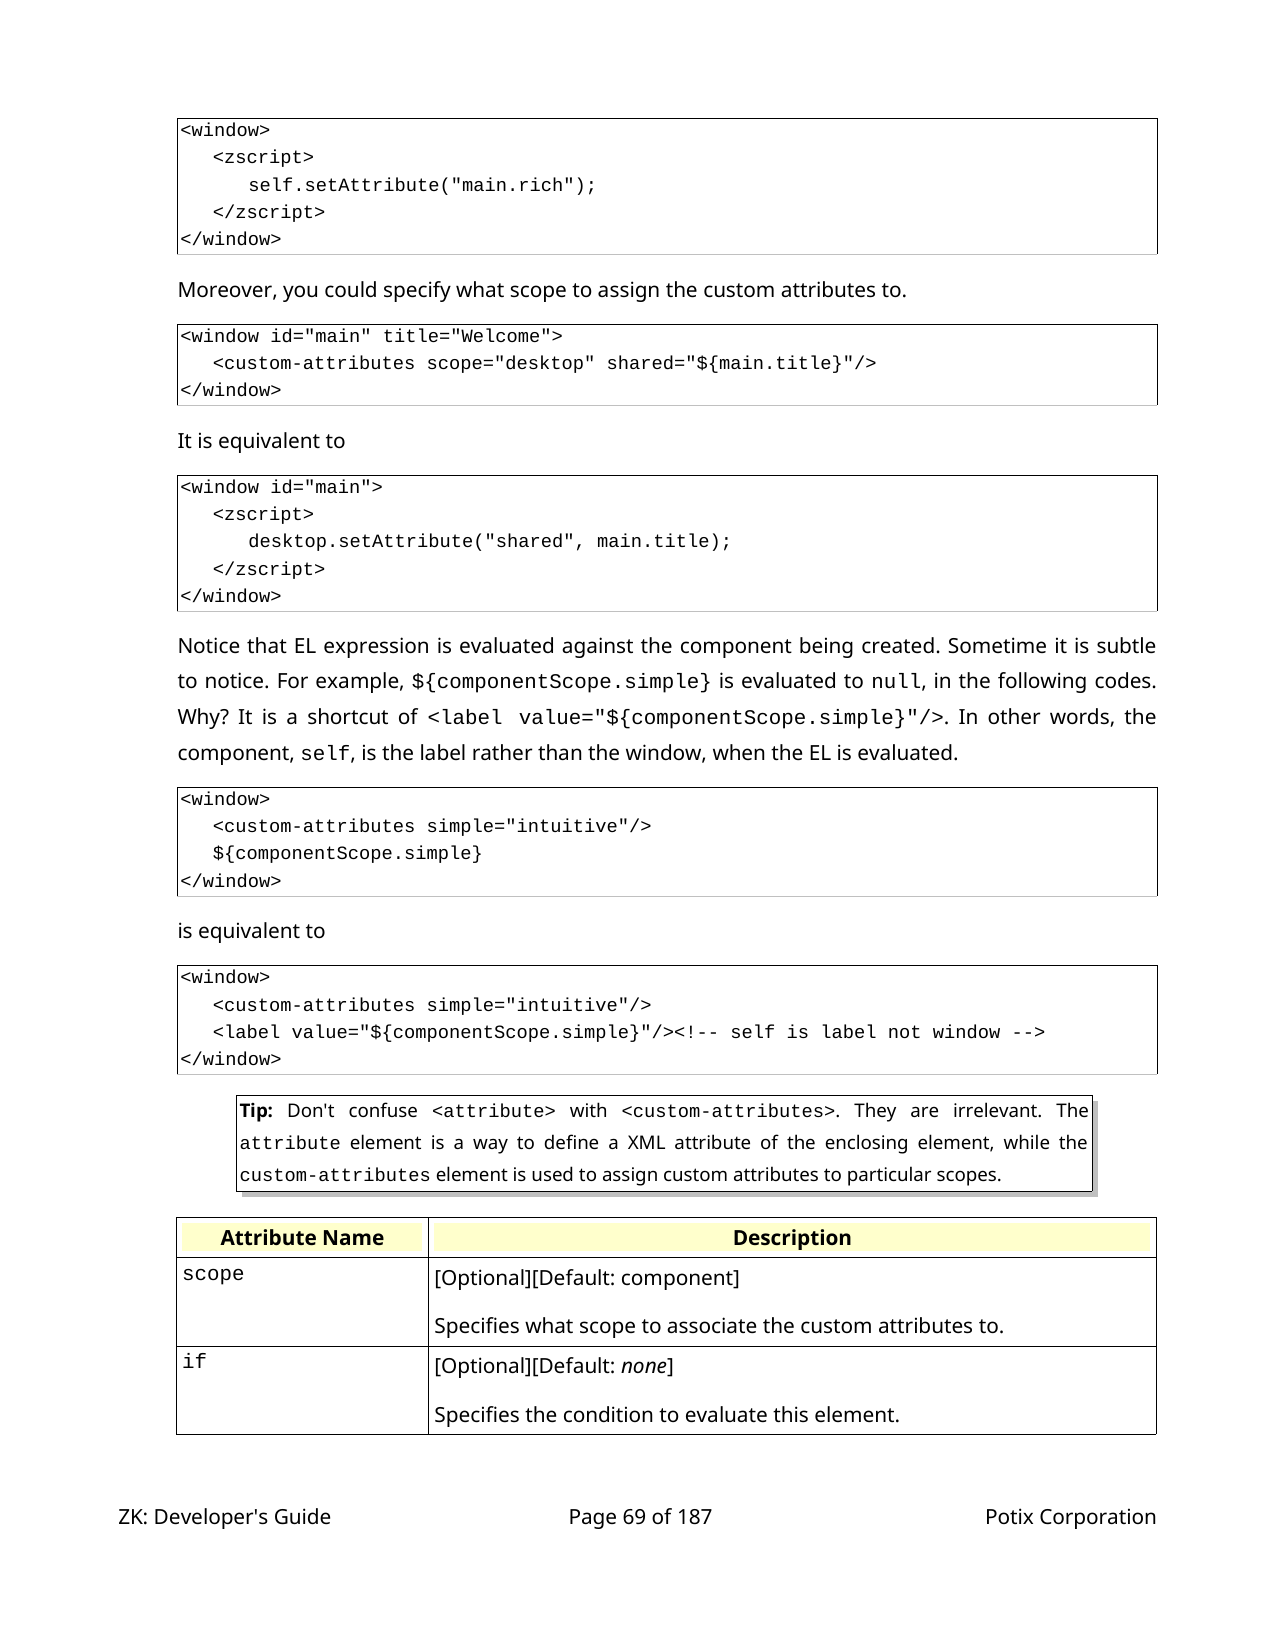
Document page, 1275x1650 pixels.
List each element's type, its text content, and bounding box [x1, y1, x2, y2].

text </window> [178, 1047, 1157, 1074]
text is equivalent to [177, 916, 1157, 944]
text <zscript> [178, 502, 1157, 526]
table_cell [Optional][Default: none] Specifies the condition to evaluate this element. [429, 1347, 1156, 1434]
table_header Description [429, 1218, 1156, 1257]
text </zscript> [178, 556, 1157, 581]
text <window> [178, 119, 1157, 142]
text <custom-attributes simple="intuitive"/> [178, 814, 1157, 838]
text <label value="${componentScope.simple}"/><!-- self is label not window --> [178, 1019, 1157, 1044]
text <window id="main" title="Welcome"> [178, 325, 1157, 348]
text </zscript> [178, 200, 1157, 224]
text ${componentScope.simple} [178, 841, 1157, 866]
text self.setAttribute("main.rich"); [178, 172, 1157, 197]
table_header Attribute Name [177, 1218, 428, 1257]
text Notice that EL expression is evaluated against the component being created. Sometime it is subtle to notice. For example, ${componentScope.simple} is evaluated to null, in the following codes. Why? It is a shortcut of <label value="${componentScope.simple}"/>. In other words, the component, self, is the label rather than the window, when the EL is evaluated. [177, 631, 1157, 766]
table_cell if [177, 1347, 428, 1434]
table_cell [Optional][Default: component] Specifies what scope to associate the custom attributes to. [429, 1258, 1156, 1346]
text Moreover, you could specify what scope to assign the custom attributes to. [177, 275, 1157, 303]
text It is equivalent to [177, 426, 1157, 454]
text </window> [178, 583, 1157, 611]
text <window> [178, 788, 1157, 811]
text </window> [178, 868, 1157, 896]
text </window> [178, 227, 1157, 254]
text <window> [178, 966, 1157, 989]
text <custom-attributes simple="intuitive"/> [178, 992, 1157, 1017]
text <window id="main"> [178, 476, 1157, 499]
text Tip: Don't confuse <attribute> with <custom-attributes>. They are irrelevant. The attribute element is a way to define a XML attribute of the enclosing element, while the custom-attributes element is used to assign custom attributes to particular scopes. [237, 1096, 1092, 1191]
text <custom-attributes scope="desktop" shared="${main.title}"/> [178, 351, 1157, 375]
text desktop.setAttribute("shared", main.title); [178, 529, 1157, 553]
table_cell scope [177, 1258, 428, 1346]
text </window> [178, 378, 1157, 405]
text <zscript> [178, 145, 1157, 169]
